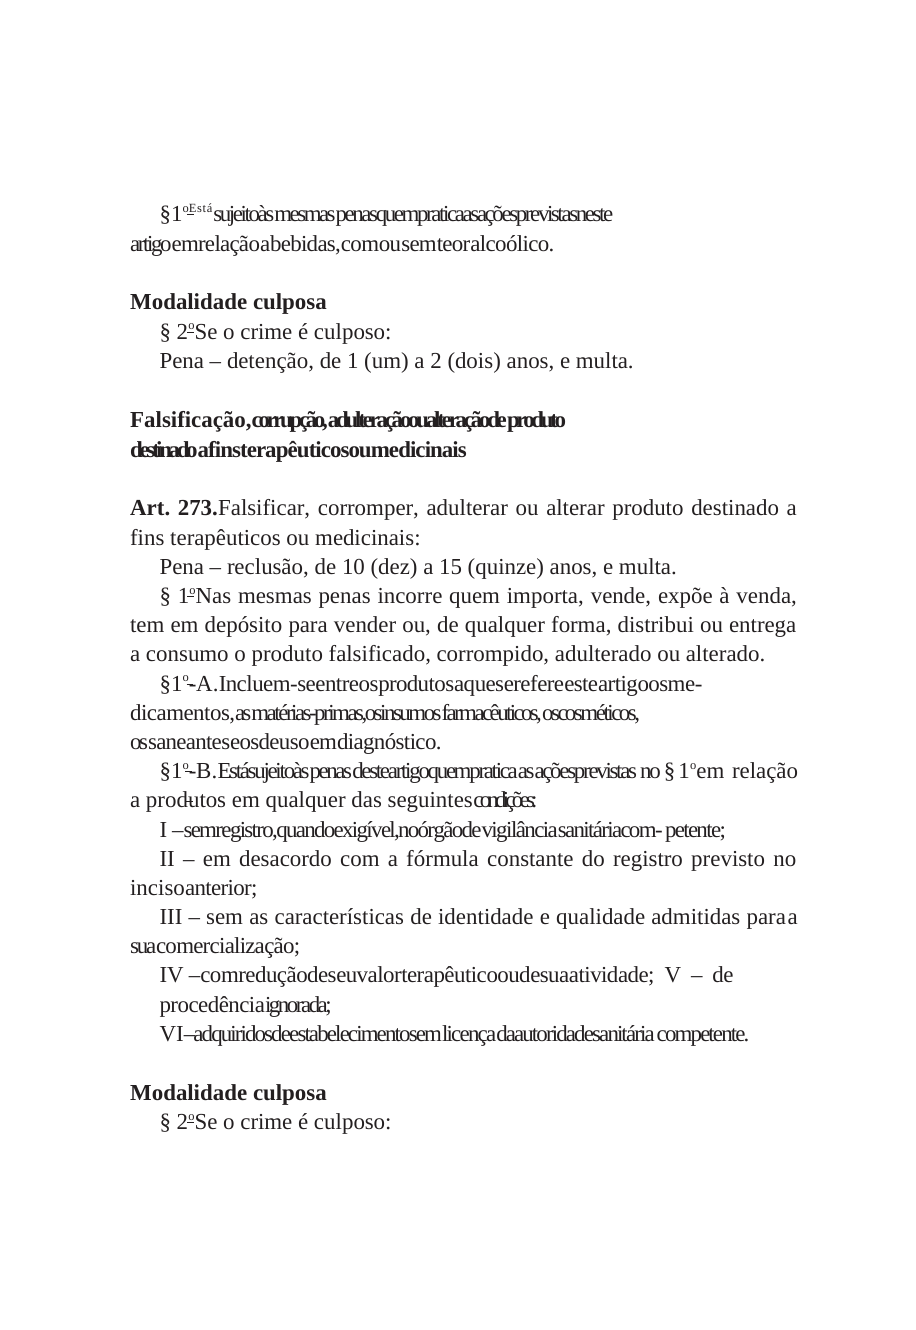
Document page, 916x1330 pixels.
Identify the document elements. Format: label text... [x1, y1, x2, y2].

text Pena – detenção, de 1 (um) a 2 (dois) anos, e multa. [159, 347, 809, 374]
list – em desacordo com a fórmula constante do registro previsto no incisoanterior; [130, 845, 798, 900]
subtitle Modalidade culposa [130, 1079, 809, 1105]
text § 2oSe o crime é culposo: [159, 1108, 809, 1134]
text Pena – reclusão, de 10 (dez) a 15 (quinze) anos, e multa. [159, 553, 809, 579]
text Art. 273.Falsificar, corromper, adulterar ou alterar produto destinado a fins terapêuticos ou medicinais: [130, 494, 798, 550]
text §1o-A.Incluem-seentreosprodutosaqueserefereesteartigoosme- dicamentos,asmatérias-primas,osinsumosfarmacêuticos,oscosméticos, ossaneanteseosdeusoemdiagnóstico. [130, 670, 798, 754]
text §1oEstásujeitoàsmesmaspenasquempraticaasaçõesprevistasneste artigoemrelaçãoabebidas,comousemteoralcoólico. [130, 200, 798, 256]
subtitle Modalidade culposa [130, 288, 809, 315]
list – sem as características de identidade e qualidade admitidas paraa suacomercialização; [130, 903, 798, 959]
subtitle Falsificação,corrupção,adulteraçãooualteraçãodeproduto destinadoafinsterapêuticosoumedicinais [130, 406, 707, 462]
list –comreduçãodeseuvalorterapêuticooudesuaatividade; V – de procedênciaignorada; [159, 962, 733, 1017]
text § 1oNas mesmas penas incorre quem importa, vende, expõe à venda, tem em depósito para vender ou, de qualquer forma, distribui ou entrega a consumo o produto falsificado, corrompido, adulterado ou alterado. [130, 582, 798, 667]
text VI–adquiridosdeestabelecimentosemlicençadaautoridadesanitária competente. [130, 1020, 798, 1046]
text §1o-B.Estásujeitoàspenasdesteartigoquempraticaasaçõesprevistas no § 1oem relação a produtos em qualquer das seguintescondições: [130, 757, 798, 813]
list –semregistro,quandoexigível,noórgãodevigilânciasanitáriacom- petente; [130, 816, 798, 842]
text § 2oSe o crime é culposo: [159, 318, 809, 344]
